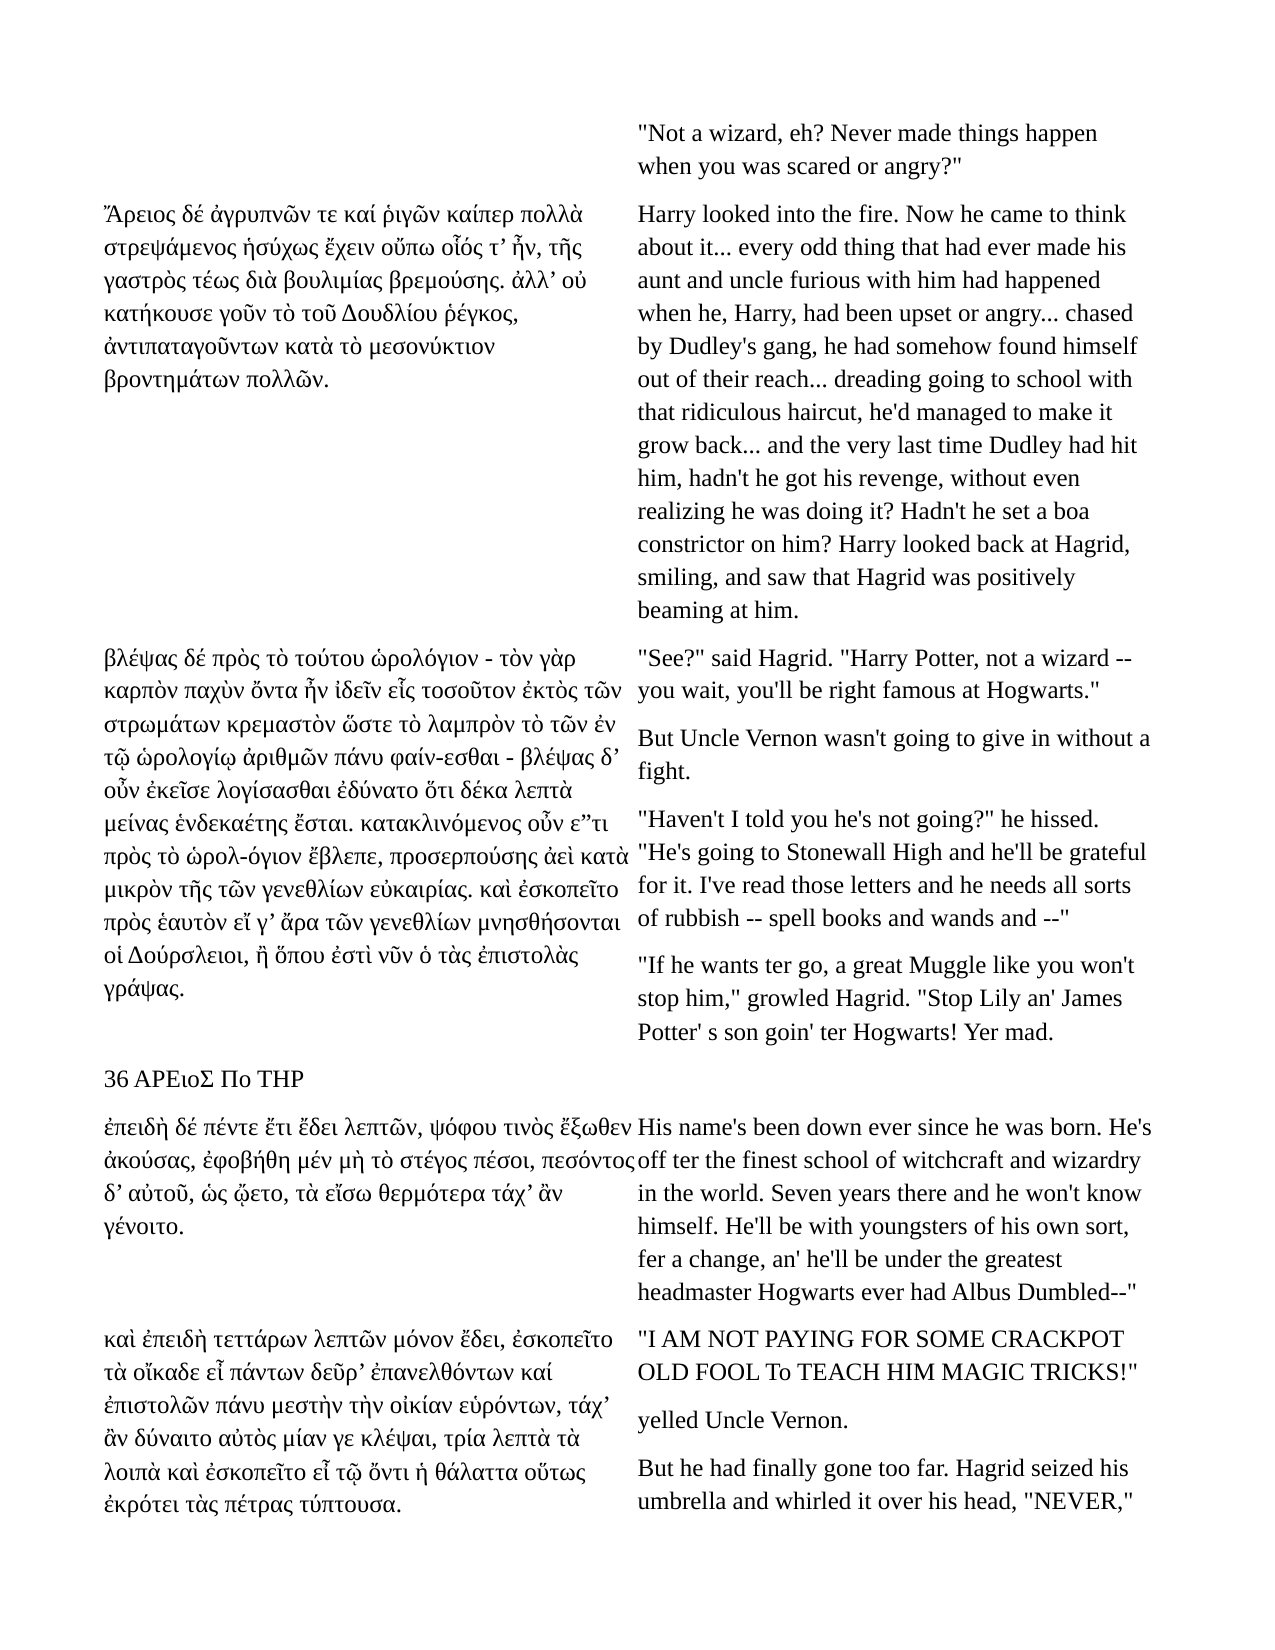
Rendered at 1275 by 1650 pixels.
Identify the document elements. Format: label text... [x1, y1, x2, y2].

table_cell "Not a wizard, eh? Never made things happen when you was scared or angry?" [638, 118, 1157, 199]
table_cell "See?" said Hagrid. "Harry Potter, not a wizard -- you wait, you'll be right famous at Hogwarts." But Uncle Vernon wasn't going to give in without a fight. "Haven't I told you he's not going?" he hissed. "He's going to Stonewall High and he'll be grateful for it. I've read those letters and he needs all sorts of rubbish -- spell books and wands and --" "If he wants ter go, a great Muggle like you won't stop him," growled Hagrid. "Stop Lily an' James Potter' s son goin' ter Hogwarts! Yer mad. [638, 643, 1157, 1064]
table_cell His name's been down ever since he was born. He's off ter the finest school of witchcraft and wizardry in the world. Seven years there and he won't know himself. He'll be with youngsters of his own sort, fer a change, an' he'll be under the greatest headmaster Hogwarts ever had Albus Dumbled--" [638, 1112, 1157, 1324]
table_cell βλέψας δέ πρὸς τὸ τούτου ὡρολόγιον - τὸν γὰρ καρπὸν παχὺν ὄντα ἦν ἰδεῖν εἷς τοσοῦτον ἐκτὸς τῶν στρωμάτων κρεμαστὸν ὥστε τὸ λαμπρὸν τὸ τῶν ἐν τῷ ὡρολογίῳ ἀριθμῶν πάνυ φαίν-εσθαι - βλέψας δ’ οὖν ἐκεῖσε λογίσασθαι ἐδύνατο ὅτι δέκα λεπτὰ μείνας ἑνδεκαέτης ἔσται. κατακλινόμενος οὖν ε”τι πρὸς τὸ ὡρολ-όγιον ἔβλεπε, προσερπούσης ἀεὶ κατὰ μικρὸν τῆς τῶν γενεθλίων εὐκαιρίας. καὶ ἐσκοπεῖτο πρὸς ἑαυτὸν εἴ γ’ ἄρα τῶν γενεθλίων μνησθήσονται οἱ Δούρσλειοι, ἢ ὅπου ἐστὶ νῦν ὁ τὰς ἐπιστολὰς γράψας. [104, 643, 637, 1064]
table_cell Harry looked into the fire. Now he came to think about it... every odd thing that had ever made his aunt and uncle furious with him had happened when he, Harry, had been upset or angry... chased by Dudley's gang, he had somehow found himself out of their reach... dreading going to school with that ridiculous haircut, he'd managed to make it grow back... and the very last time Dudley had hit him, hadn't he got his revenge, without even realizing he was doing it? Hadn't he set a boa constrictor on him? Harry looked back at Hagrid, smiling, and saw that Hagrid was positively beaming at him. [638, 199, 1157, 643]
table_cell ἐπειδὴ δέ πέντε ἔτι ἔδει λεπτῶν, ψόφου τινὸς ἔξωθεν ἀκούσας, ἐφοβήθη μέν μὴ τὸ στέγος πέσοι, πεσόντος δ’ αὐτοῦ, ὡς ᾤετο, τὰ εἴσω θερμότερα τάχ’ ἂν γένοιτο. [104, 1112, 637, 1324]
table_cell Ἄρειος δέ ἀγρυπνῶν τε καί ῥιγῶν καίπερ πολλὰ στρεψάμενος ἡσύχως ἔχειν οὔπω οἷός τ’ ἦν, τῆς γαστρὸς τέως διὰ βουλιμίας βρεμούσης. ἀλλ’ οὐ κατήκουσε γοῦν τὸ τοῦ Δουδλίου ῥέγκος, ἀντιπαταγοῦντων κατὰ τὸ μεσονύκτιον βροντημάτων πολλῶν. [104, 199, 637, 643]
table_cell "I AM NOT PAYING FOR SOME CRACKPOT OLD FOOL To TEACH HIM MAGIC TRICKS!" yelled Uncle Vernon. But he had finally gone too far. Hagrid seized his umbrella and whirled it over his head, "NEVER," [638, 1325, 1157, 1518]
table_cell [638, 1064, 1157, 1112]
table_cell 36 ΑΡΕιοΣ Πο ΤΗΡ [104, 1064, 637, 1112]
table_cell καὶ ἐπειδὴ τεττάρων λεπτῶν μόνον ἔδει, ἐσκοπεῖτο τὰ οἴκαδε εἶ πάντων δεῦρ’ ἐπανελθόντων καί ἐπιστολῶν πάνυ μεστὴν τὴν οἰκίαν εὑρόντων, τάχ’ ἂν δύναιτο αὐτὸς μίαν γε κλέψαι, τρία λεπτὰ τὰ λοιπὰ καὶ ἐσκοπεῖτο εἶ τῷ ὄντι ἡ θάλαττα οὕτως ἐκρότει τὰς πέτρας τύπτουσα. [104, 1325, 637, 1518]
table_cell [104, 118, 637, 199]
